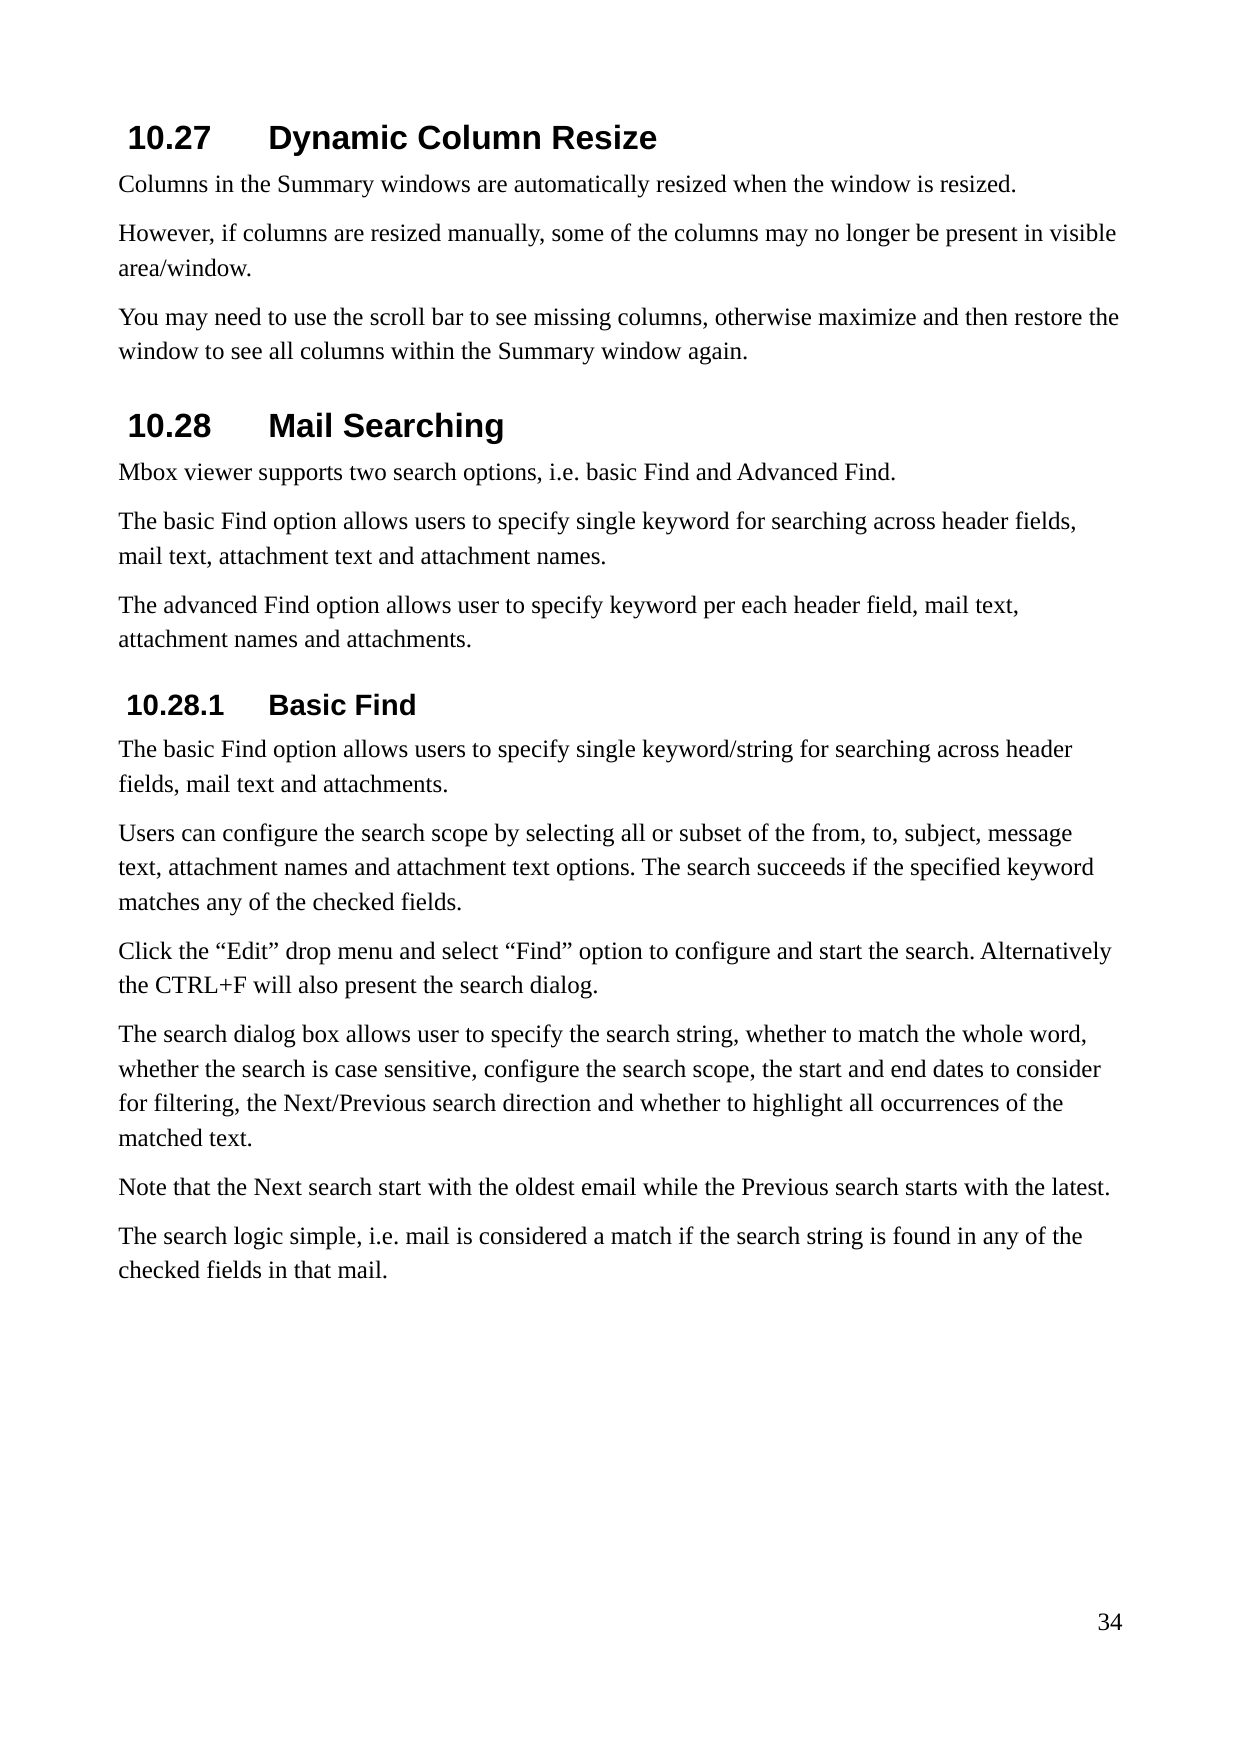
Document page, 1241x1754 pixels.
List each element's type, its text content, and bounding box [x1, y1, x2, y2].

text Mbox viewer supports two search options, i.e. basic Find and Advanced Find. [118, 457, 1122, 486]
text Note that the Next search start with the oldest email while the Previous search starts with the latest. [118, 1172, 1122, 1201]
text The basic Find option allows users to specify single keyword for searching across header fields, mail text, attachment text and attachment names. [118, 506, 1122, 570]
text Columns in the Summary windows are automatically resized when the window is resized. [118, 169, 1122, 198]
subtitle Basic Find [118, 688, 1122, 722]
text The search dialog box allows user to specify the search string, whether to match the whole word, whether the search is case sensitive, configure the search scope, the start and end dates to consider for filtering, the Next/Previous search direction and whether to highlight all occurrences of the matched text. [118, 1019, 1122, 1152]
text Click the “Edit” drop menu and select “Find” option to configure and start the search. Alternatively the CTRL+F will also present the search dialog. [118, 936, 1122, 999]
subtitle Dynamic Column Resize [118, 118, 1122, 157]
text The advanced Find option allows user to specify keyword per each header field, mail text, attachment names and attachments. [118, 590, 1122, 653]
text Users can configure the search scope by selecting all or subset of the from, to, subject, message text, attachment names and attachment text options. The search succeeds if the specified keyword matches any of the checked fields. [118, 818, 1122, 916]
subtitle Mail Searching [118, 406, 1122, 445]
text The basic Find option allows users to specify single keyword/string for searching across header fields, mail text and attachments. [118, 734, 1122, 798]
text The search logic simple, i.e. mail is considered a match if the search string is found in any of the checked fields in that mail. [118, 1221, 1122, 1284]
text You may need to use the scroll bar to see missing columns, otherwise maximize and then restore the window to see all columns within the Summary window again. [118, 302, 1122, 365]
text However, if columns are resized manually, some of the columns may no longer be present in visible area/window. [118, 218, 1122, 282]
